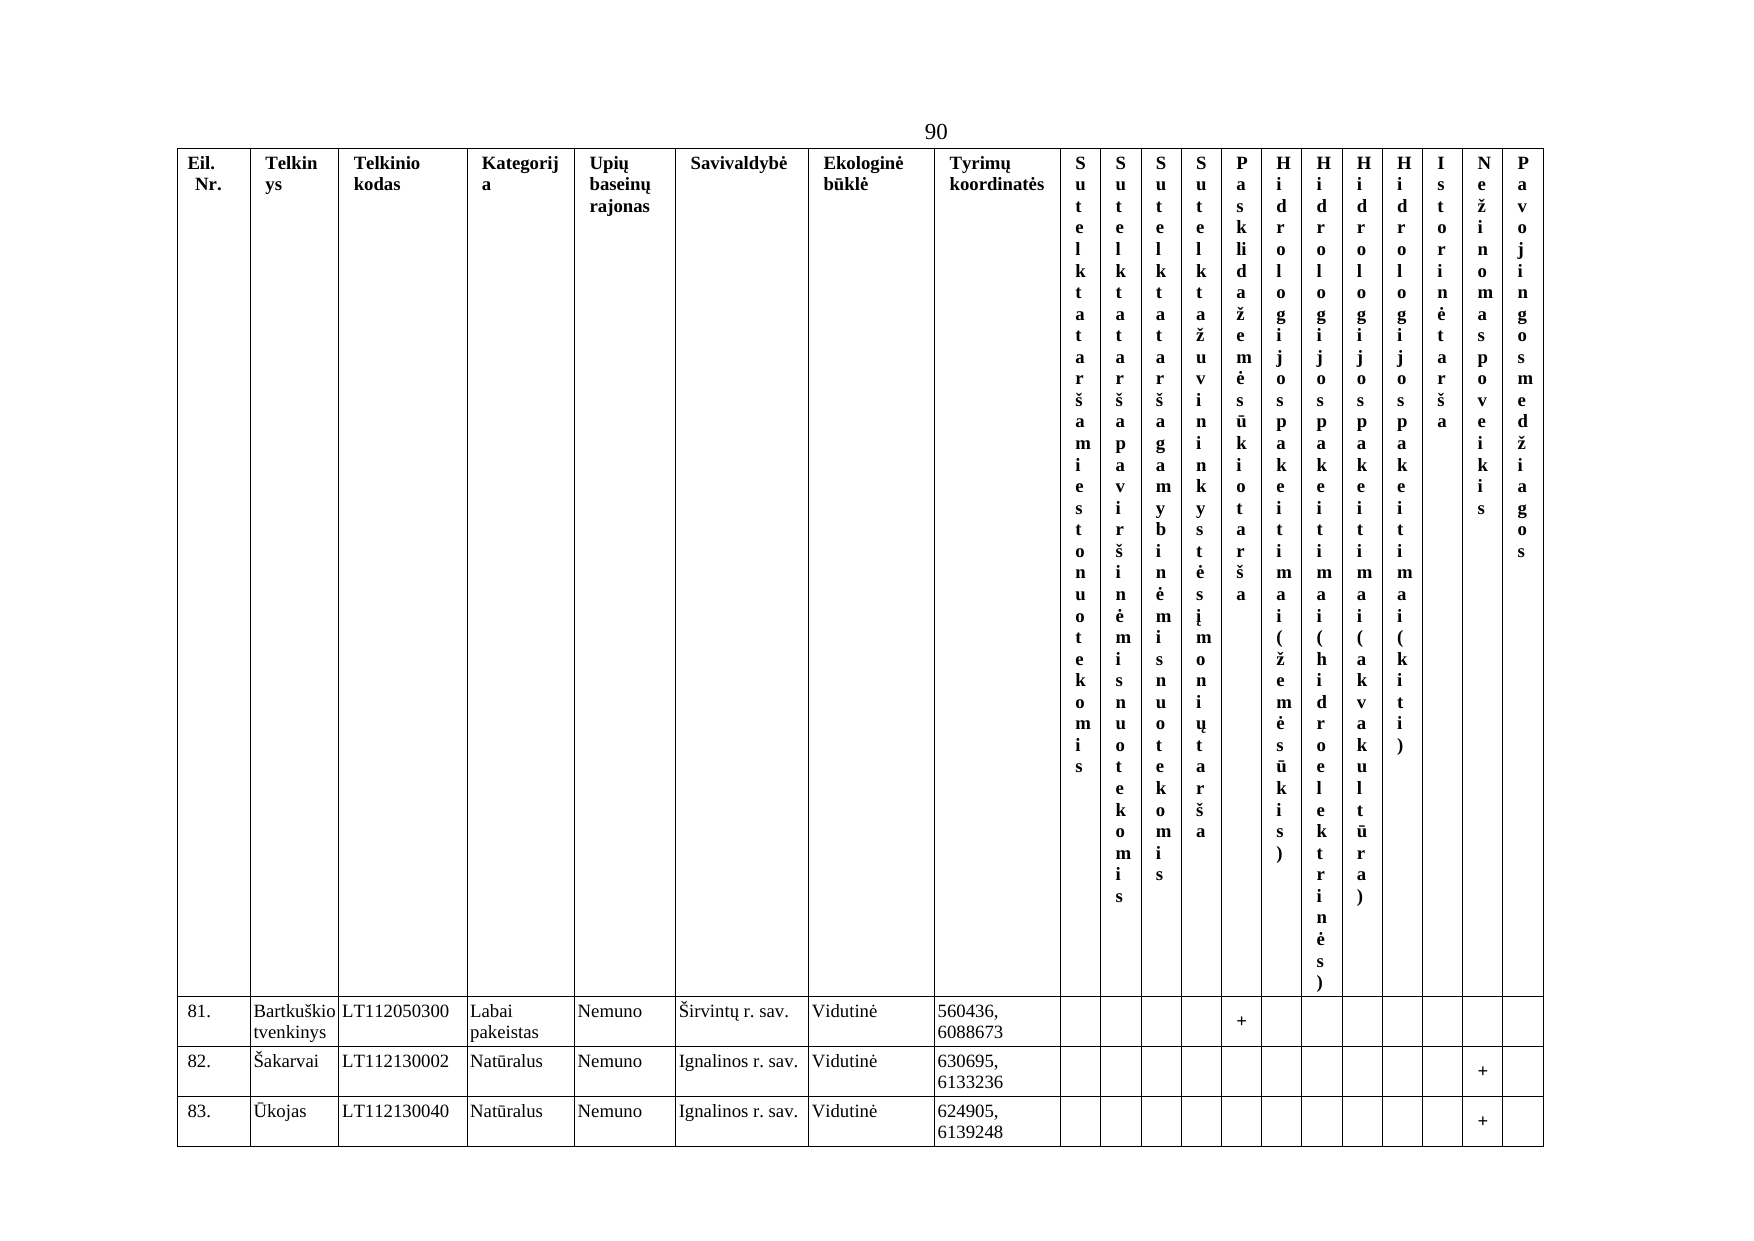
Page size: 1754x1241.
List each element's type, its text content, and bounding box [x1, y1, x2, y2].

table_cell [1061, 1047, 1100, 1096]
table_cell [1262, 1097, 1301, 1146]
table_cell [1222, 1097, 1261, 1146]
table_cell Vidutinė [809, 1047, 934, 1096]
table_cell [1142, 997, 1181, 1046]
table_cell [1101, 1047, 1141, 1096]
table_cell Natūralus [468, 1047, 574, 1096]
table_cell Nemuno [575, 1047, 675, 1096]
table_cell Labai pakeistas [468, 997, 574, 1046]
table_header Upių baseinų rajonas [575, 149, 675, 996]
table_cell [1423, 1097, 1462, 1146]
table_cell [1383, 997, 1422, 1046]
table_header Eil. Nr. [178, 149, 250, 996]
table_cell + [1463, 1097, 1502, 1146]
table_header Pasklida žemės ūkio tarša [1222, 149, 1261, 996]
table_cell [1101, 1097, 1141, 1146]
table_cell [1302, 1047, 1342, 1096]
table_cell Ignalinos r. sav. [676, 1097, 808, 1146]
table_header Hidrologijos pakeitimai (kiti) [1383, 149, 1422, 996]
table_cell [1142, 1047, 1181, 1096]
table_header Kategorija [468, 149, 574, 996]
table_header Istorinė tarša [1423, 149, 1462, 996]
table_cell [1503, 997, 1543, 1046]
table_header Sutelkta tarša miesto nuotekomis [1061, 149, 1100, 996]
table_cell [1343, 1047, 1382, 1096]
table_cell [1262, 997, 1301, 1046]
table_cell Vidutinė [809, 997, 934, 1046]
table_cell Nemuno [575, 997, 675, 1046]
table_cell [1222, 1047, 1261, 1096]
table_cell + [1463, 1047, 1502, 1096]
table_cell LT112130040 [339, 1097, 467, 1146]
table_header Ekologinė būklė [809, 149, 934, 996]
table_header Pavojingos medžiagos [1503, 149, 1543, 996]
table_cell LT112050300 [339, 997, 467, 1046]
table_header Telkinys [251, 149, 338, 996]
table_cell [1383, 1097, 1422, 1146]
table_cell [1423, 997, 1462, 1046]
table_cell 560436, 6088673 [935, 997, 1060, 1046]
table_header Telkinio kodas [339, 149, 467, 996]
table_cell [1142, 1097, 1181, 1146]
table_header Hidrologijos pakeitimai (žemės ūkis) [1262, 149, 1301, 996]
table_cell [1182, 1097, 1221, 1146]
table_cell [1343, 1097, 1382, 1146]
table_header Tyrimų koordinatės [935, 149, 1060, 996]
table_header Sutelkta tarša paviršinėmis nuotekomis [1101, 149, 1141, 996]
table_cell 81. [178, 997, 250, 1046]
table_cell Vidutinė [809, 1097, 934, 1146]
table_cell [1302, 997, 1342, 1046]
table_cell [1061, 997, 1100, 1046]
table_cell [1503, 1097, 1543, 1146]
table_cell [1343, 997, 1382, 1046]
table_header Sutelkta tarša gamybinėmis nuotekomis [1142, 149, 1181, 996]
table_cell [1182, 997, 1221, 1046]
table_cell 82. [178, 1047, 250, 1096]
table_cell 83. [178, 1097, 250, 1146]
table_cell [1101, 997, 1141, 1046]
table_cell Natūralus [468, 1097, 574, 1146]
table_cell [1503, 1047, 1543, 1096]
table_header Savivaldybė [676, 149, 808, 996]
table_cell [1262, 1047, 1301, 1096]
table_cell Nemuno [575, 1097, 675, 1146]
table_cell [1463, 997, 1502, 1046]
table_header Hidrologijos pakeitimai (hidroelektrinės) [1302, 149, 1342, 996]
table_cell Ignalinos r. sav. [676, 1047, 808, 1096]
table_cell [1383, 1047, 1422, 1096]
table_cell Ūkojas [251, 1097, 338, 1146]
table_cell Širvintų r. sav. [676, 997, 808, 1046]
table_cell [1423, 1047, 1462, 1096]
table_cell [1182, 1047, 1221, 1096]
table_header Nežinomas poveikis [1463, 149, 1502, 996]
table_cell Bartkuškio tvenkinys [251, 997, 338, 1046]
table_header Sutelkta žuvininkystės įmonių tarša [1182, 149, 1221, 996]
table_cell LT112130002 [339, 1047, 467, 1096]
table_cell 630695, 6133236 [935, 1047, 1060, 1096]
table_cell [1061, 1097, 1100, 1146]
table_cell + [1222, 997, 1261, 1046]
table_cell 624905, 6139248 [935, 1097, 1060, 1146]
table_cell Šakarvai [251, 1047, 338, 1096]
table_cell [1302, 1097, 1342, 1146]
table_header Hidrologijos pakeitimai (akvakultūra) [1343, 149, 1382, 996]
